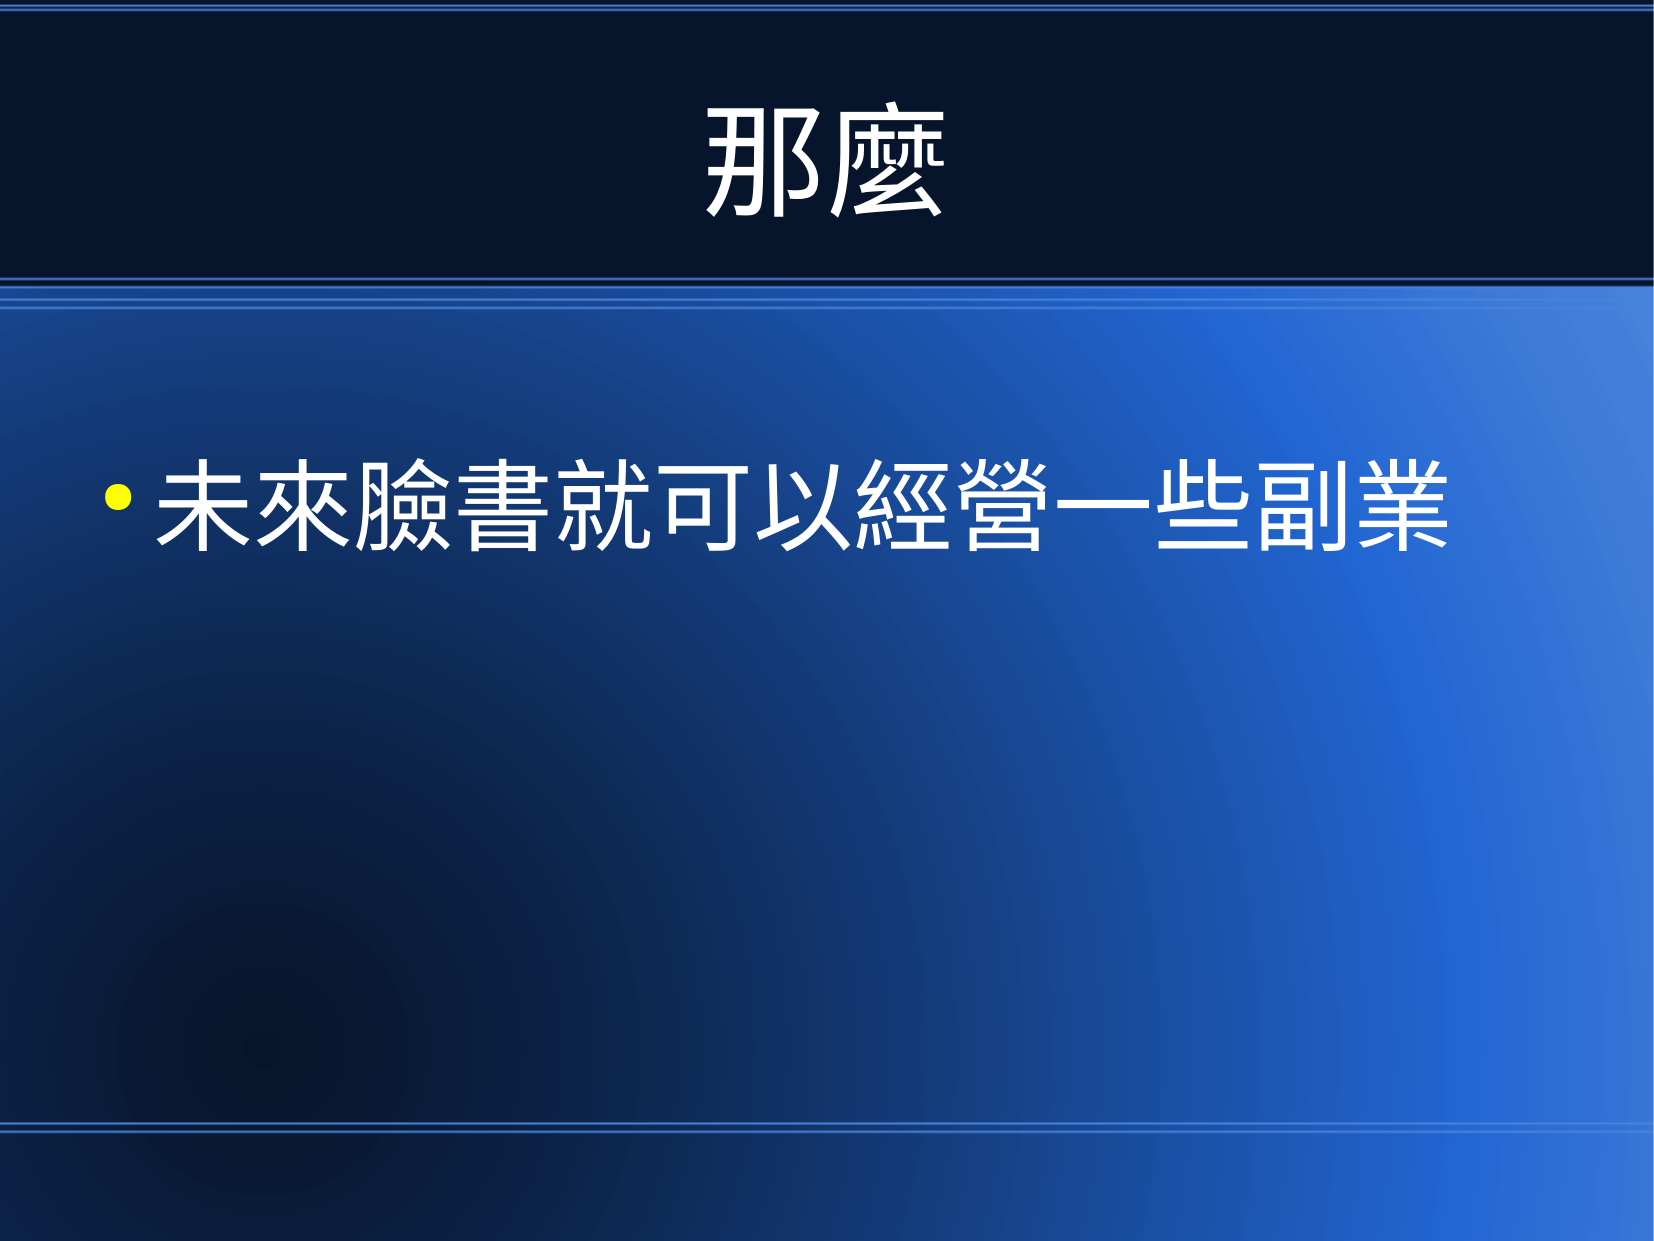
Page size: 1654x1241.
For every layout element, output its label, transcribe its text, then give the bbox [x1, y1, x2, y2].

picture [0, 0, 1654, 1241]
title 那麼 [82, 49, 1571, 257]
list 未來臉書就可以經營一些副業 [82, 355, 1571, 1241]
